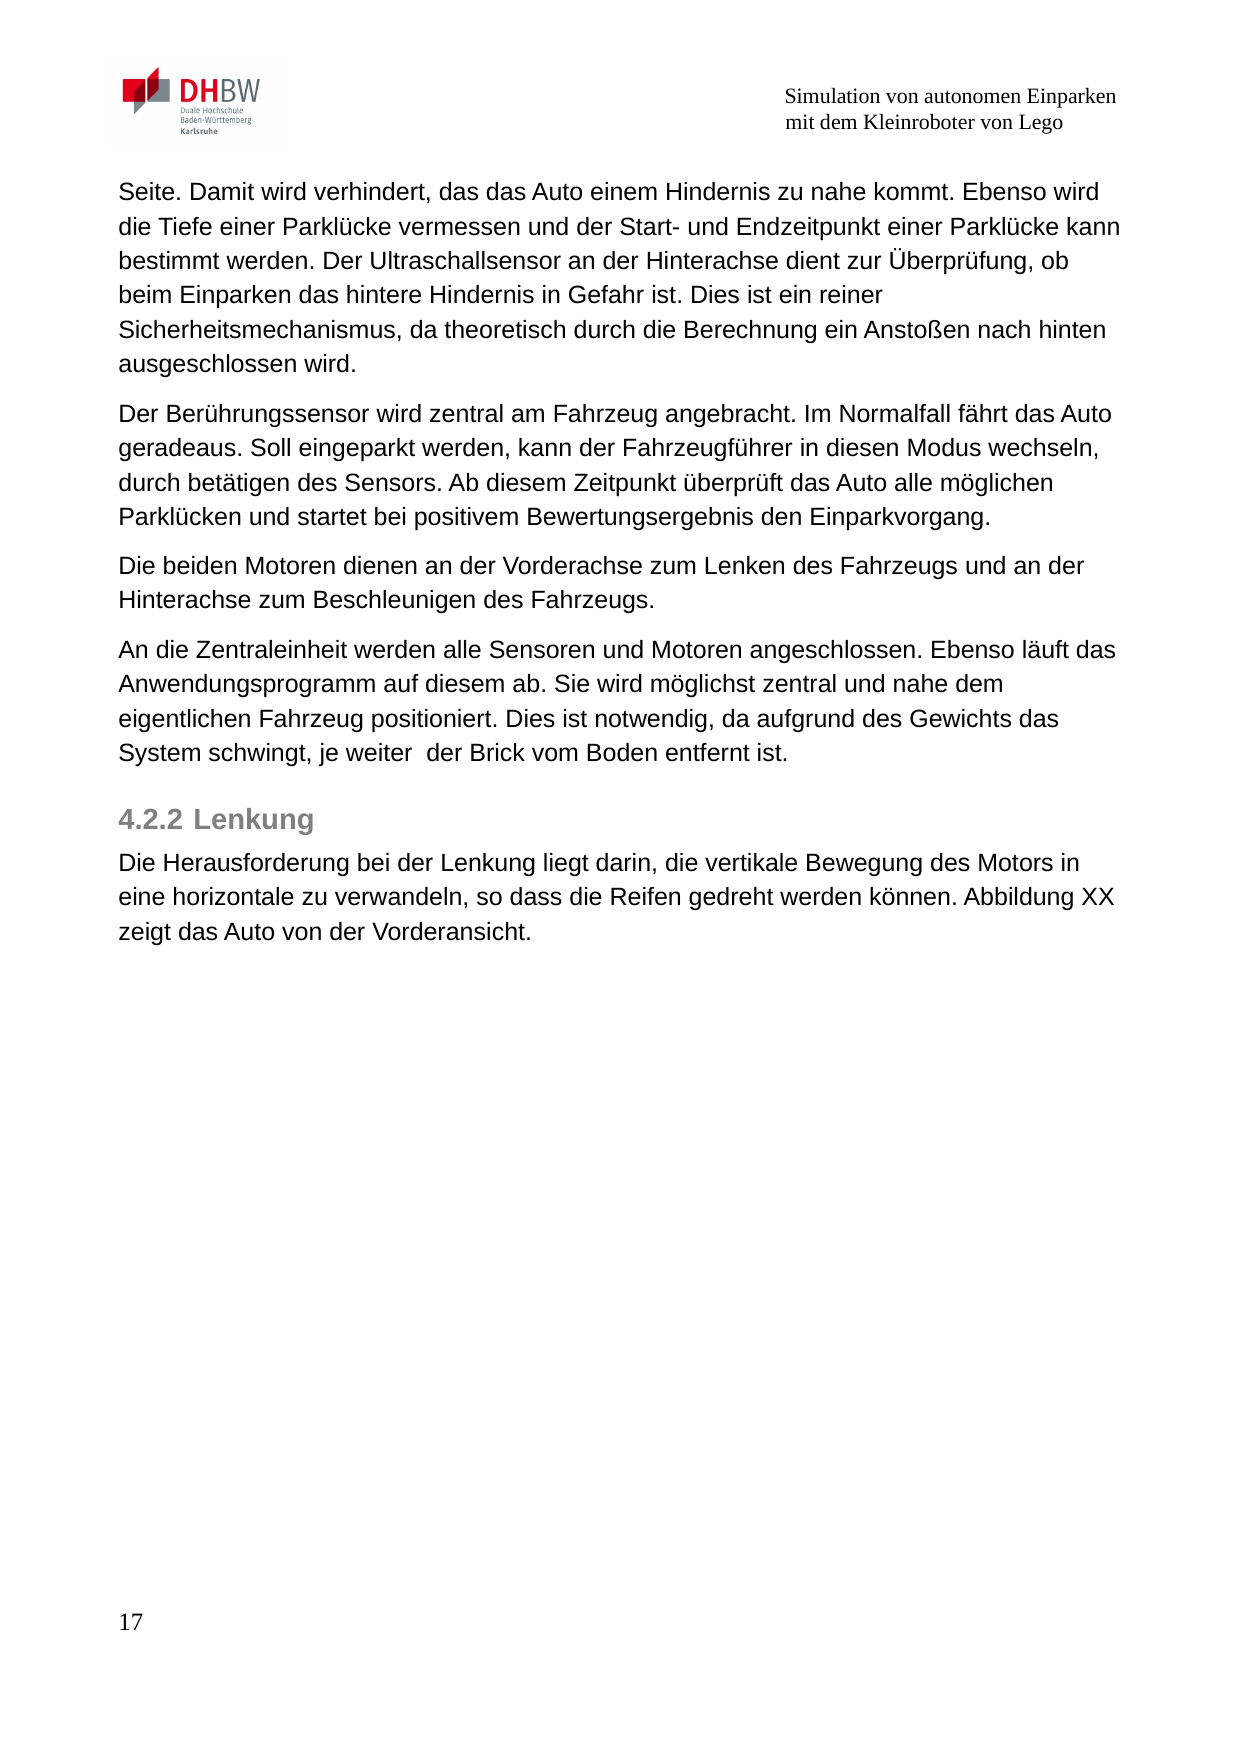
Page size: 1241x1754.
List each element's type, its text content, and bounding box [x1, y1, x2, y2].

text Seite. Damit wird verhindert, das das Auto einem Hindernis zu nahe kommt. Ebenso wird die Tiefe einer Parklücke vermessen und der Start- und Endzeitpunkt einer Parklücke kann bestimmt werden. Der Ultraschallsensor an der Hinterachse dient zur Überprüfung, ob beim Einparken das hintere Hindernis in Gefahr ist. Dies ist ein reiner Sicherheitsmechanismus, da theoretisch durch die Berechnung ein Anstoßen nach hinten ausgeschlossen wird. [118, 177, 1122, 378]
text Der Berührungssensor wird zentral am Fahrzeug angebracht. Im Normalfall fährt das Auto geradeaus. Soll eingeparkt werden, kann der Fahrzeugführer in diesen Modus wechseln, durch betätigen des Sensors. Ab diesem Zeitpunkt überprüft das Auto alle möglichen Parklücken und startet bei positivem Bewertungsergebnis den Einparkvorgang. [118, 398, 1122, 531]
text Die beiden Motoren dienen an der Vorderachse zum Lenken des Fahrzeugs und an der Hinterachse zum Beschleunigen des Fahrzeugs. [118, 551, 1122, 614]
text Die Herausforderung bei der Lenkung liegt darin, die vertikale Bewegung des Motors in eine horizontale zu verwandeln, so dass die Reifen gedreht werden können. Abbildung XX zeigt das Auto von der Vorderansicht. [118, 848, 1122, 945]
subtitle Lenkung [118, 802, 1122, 835]
text An die Zentraleinheit werden alle Sensoren und Motoren angeschlossen. Ebenso läuft das Anwendungsprogramm auf diesem ab. Sie wird möglichst zentral und nahe dem eigentlichen Fahrzeug positioniert. Dies ist notwendig, da aufgrund des Gewichts das System schwingt, je weiter der Brick vom Boden entfernt ist. [118, 634, 1122, 767]
picture [108, 54, 291, 148]
